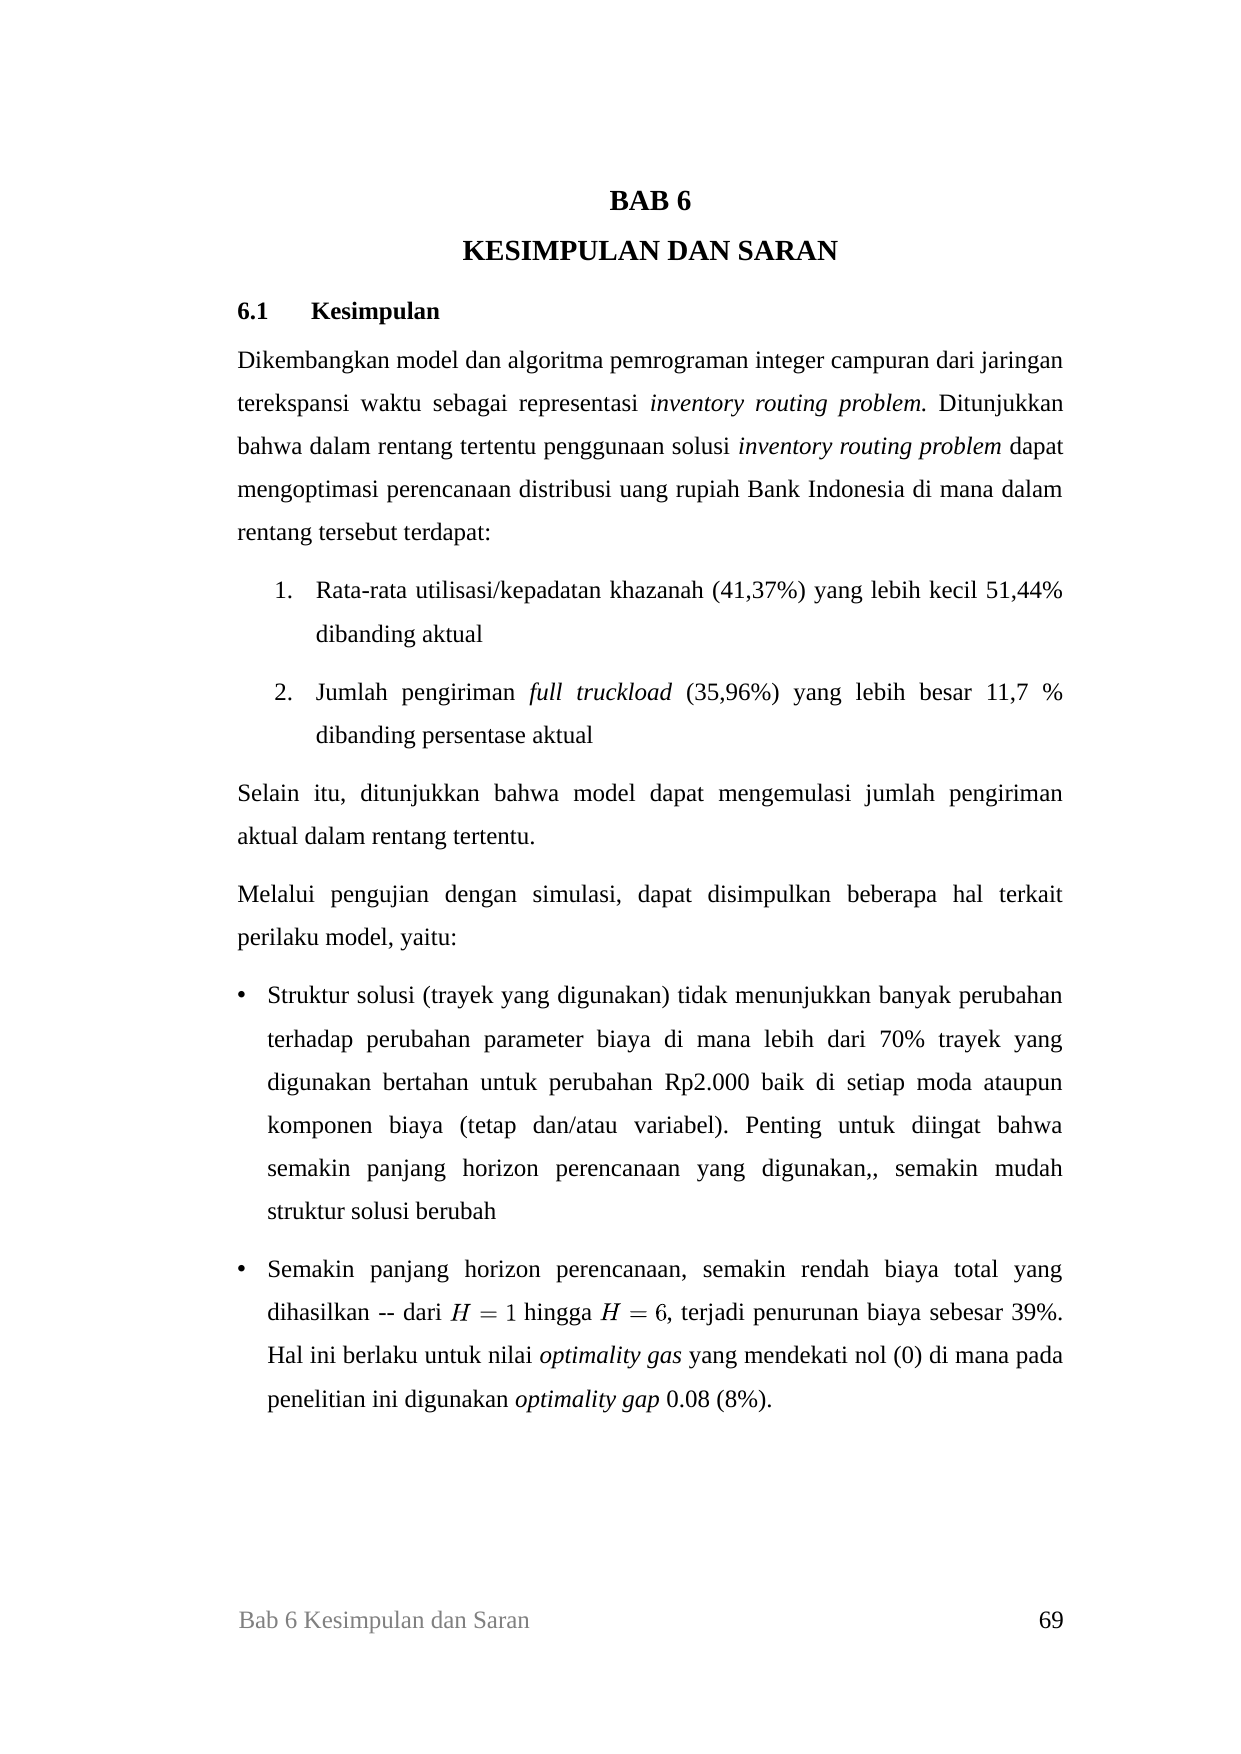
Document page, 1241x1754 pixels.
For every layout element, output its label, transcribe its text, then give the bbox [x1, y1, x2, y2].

text Melalui pengujian dengan simulasi, dapat disimpulkan beberapa hal terkait perilaku model, yaitu: [237, 879, 1063, 951]
list Semakin panjang horizon perencanaan, semakin rendah biaya total yang dihasilkan -- dari hingga , terjadi penurunan biaya sebesar 39%. Hal ini berlaku untuk nilai optimality gas yang mendekati nol (0) di mana pada penelitian ini digunakan optimality gap 0.08 (8%). [237, 1254, 1063, 1412]
list Jumlah pengiriman full truckload (35,96%) yang lebih besar 11,7 % dibanding persentase aktual [274, 677, 1063, 749]
text Dikembangkan model dan algoritma pemrograman integer campuran dari jaringan terekspansi waktu sebagai representasi inventory routing problem. Ditunjukkan bahwa dalam rentang tertentu penggunaan solusi inventory routing problem dapat mengoptimasi perencanaan distribusi uang rupiah Bank Indonesia di mana dalam rentang tersebut terdapat: [237, 345, 1063, 546]
text Selain itu, ditunjukkan bahwa model dapat mengemulasi jumlah pengiriman aktual dalam rentang tertentu. [237, 778, 1063, 850]
subtitle Kesimpulan dan Saran [237, 183, 1063, 267]
subtitle Kesimpulan [237, 296, 1063, 324]
list Rata-rata utilisasi/kepadatan khazanah (41,37%) yang lebih kecil 51,44% dibanding aktual [274, 576, 1063, 647]
list Struktur solusi (trayek yang digunakan) tidak menunjukkan banyak perubahan terhadap perubahan parameter biaya di mana lebih dari 70% trayek yang digunakan bertahan untuk perubahan Rp2.000 baik di setiap moda ataupun komponen biaya (tetap dan/atau variabel). Penting untuk diingat bahwa semakin panjang horizon perencanaan yang digunakan,, semakin mudah struktur solusi berubah [237, 981, 1063, 1225]
